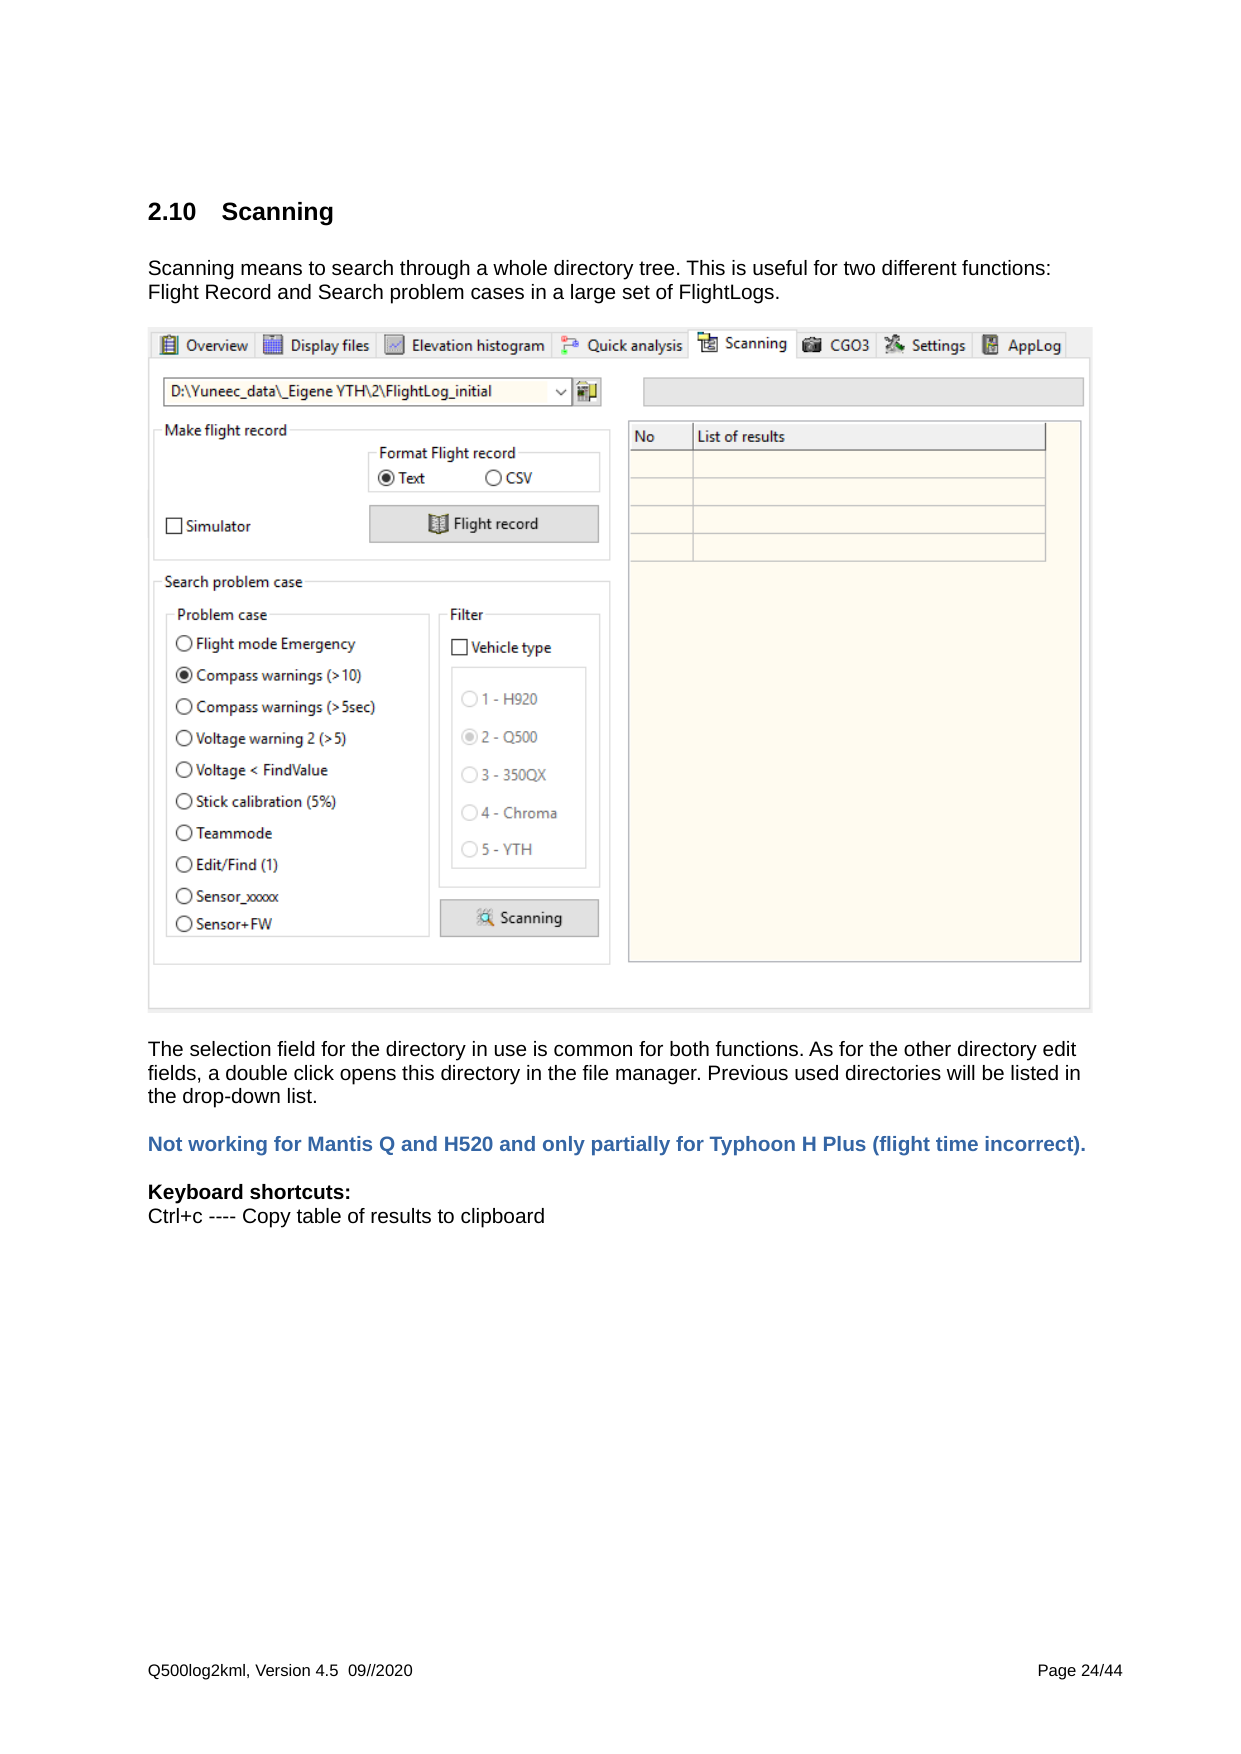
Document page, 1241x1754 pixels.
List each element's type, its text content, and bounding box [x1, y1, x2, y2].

text Keyboard shortcuts: [148, 1180, 1093, 1204]
text Ctrl+c ---- Copy table of results to clipboard [148, 1204, 1093, 1228]
picture [147, 327, 1093, 1013]
text Not working for Mantis Q and H520 and only partially for Typhoon H Plus (flight time incorrect). [148, 1132, 1093, 1156]
text Scanning means to search through a whole directory tree. This is useful for two different functions: Flight Record and Search problem cases in a large set of FlightLogs. [148, 256, 1093, 303]
subtitle Scanning [148, 197, 1093, 225]
text The selection field for the directory in use is common for both functions. As for the other directory edit fields, a double click opens this directory in the file manager. Previous used directories will be listed in the drop-down list. [148, 1036, 1093, 1108]
